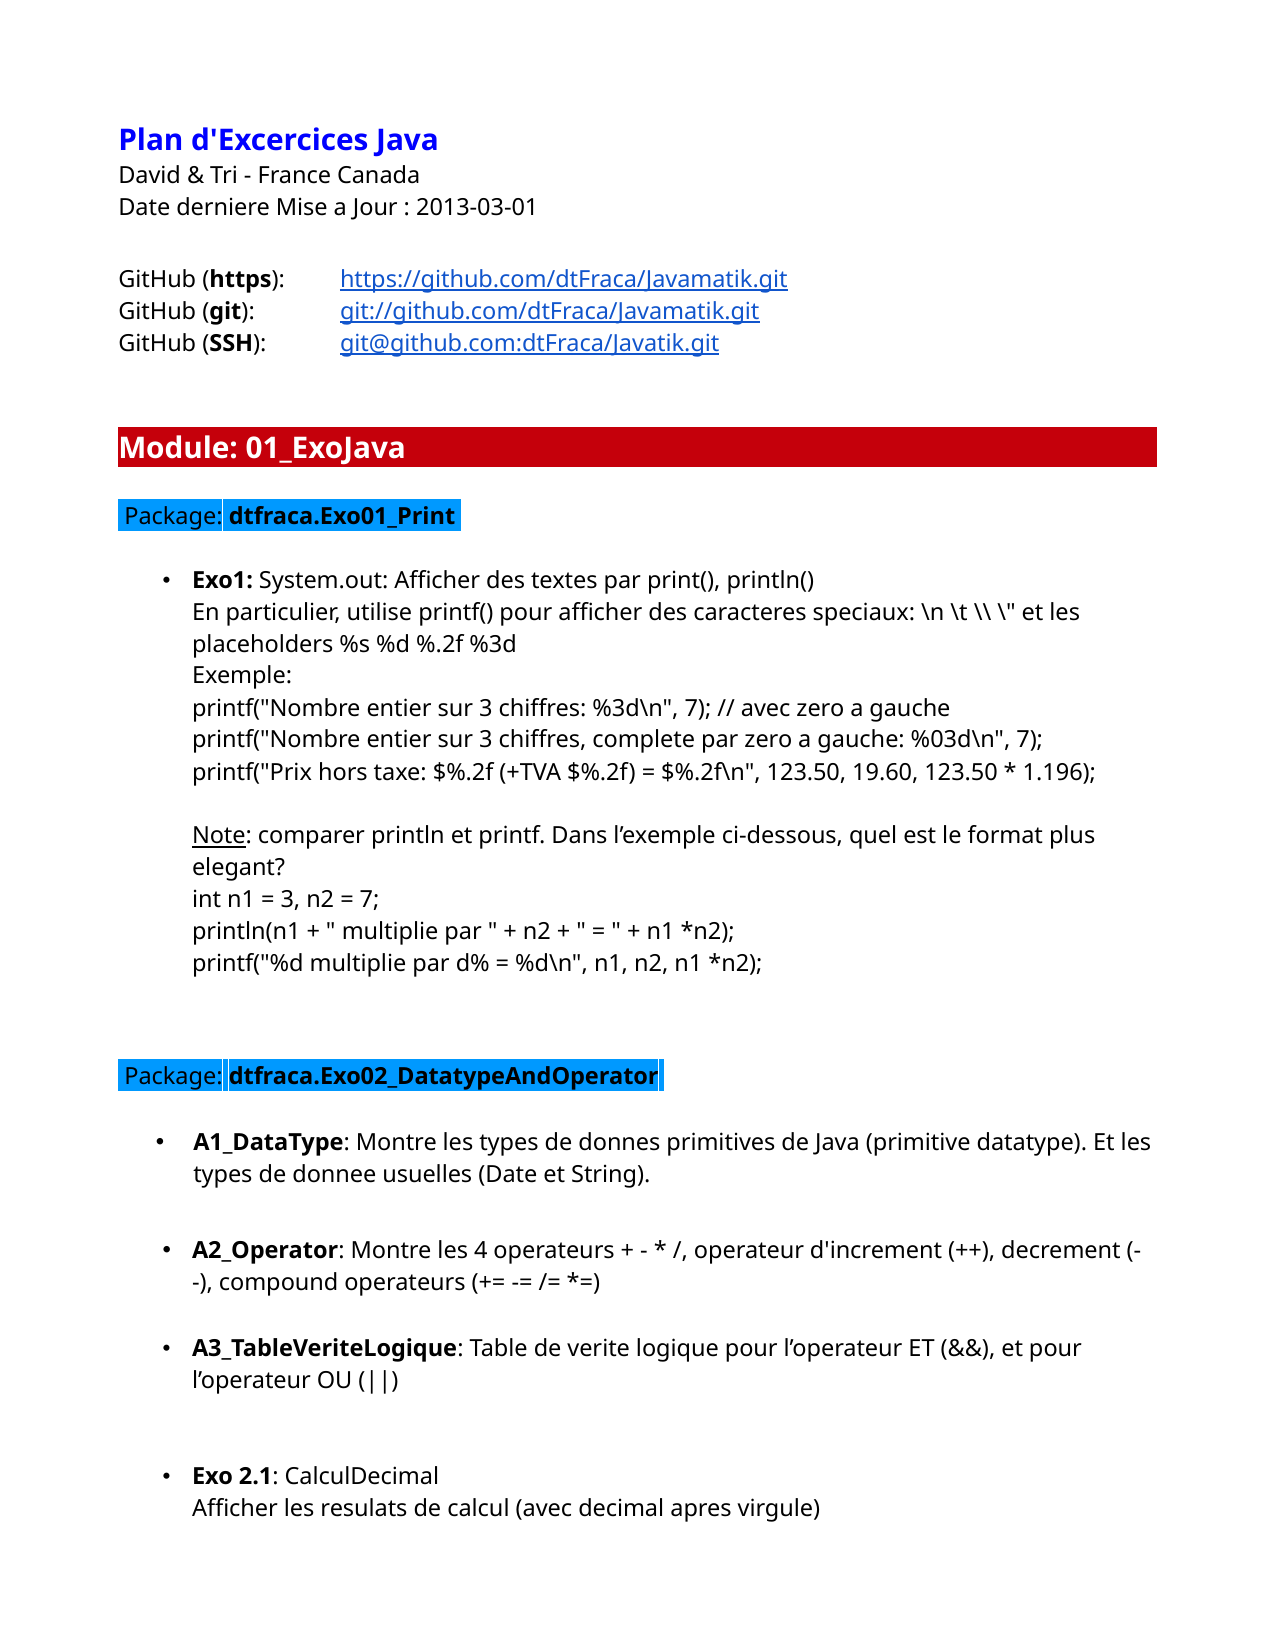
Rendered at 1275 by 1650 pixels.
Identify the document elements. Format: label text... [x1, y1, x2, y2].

text Module: 01_ExoJava [118, 427, 1157, 467]
list A1_DataType: Montre les types de donnes primitives de Java (primitive datatype). Et les types de donnee usuelles (Date et String). [156, 1125, 1157, 1221]
list Exo 2.1: CalculDecimal Afficher les resulats de calcul (avec decimal apres virgule) [162, 1460, 1157, 1524]
list A2_Operator: Montre les 4 operateurs + - * /, operateur d'increment (++), decrement (- -), compound operateurs (+= -= /= *=) [162, 1234, 1157, 1332]
text Package: dtfraca.Exo02_DatatypeAndOperator [118, 1059, 1157, 1125]
text Package: dtfraca.Exo01_Print [118, 499, 1157, 531]
list A3_TableVeriteLogique: Table de verite logique pour l’operateur ET (&&), et pour l’operateur OU (||) [162, 1332, 1157, 1460]
text Plan d'Excercices Java David & Tri - France Canada Date derniere Mise a Jour : 2013-03-01 GitHub (https): https://github.com/dtFraca/Javamatik.git GitHub (git): git://github.com/dtFraca/Javamatik.git GitHub (SSH): git@github.com:dtFraca/Javatik.git [118, 118, 1157, 387]
list Exo1: System.out: Afficher des textes par print(), println() En particulier, utilise printf() pour afficher des caracteres speciaux: \n \t \\ \" et les placeholders %s %d %.2f %3d Exemple: printf("Nombre entier sur 3 chiffres: %3d\n", 7); // avec zero a gauche printf("Nombre entier sur 3 chiffres, complete par zero a gauche: %03d\n", 7); printf("Prix hors taxe: $%.2f (+TVA $%.2f) = $%.2f\n", 123.50, 19.60, 123.50 * 1.196); Note: comparer println et printf. Dans l’exemple ci-dessous, quel est le format plus elegant? int n1 = 3, n2 = 7; println(n1 + " multiplie par " + n2 + " = " + n1 *n2); printf("%d multiplie par d% = %d\n", n1, n2, n1 *n2); [162, 563, 1157, 979]
